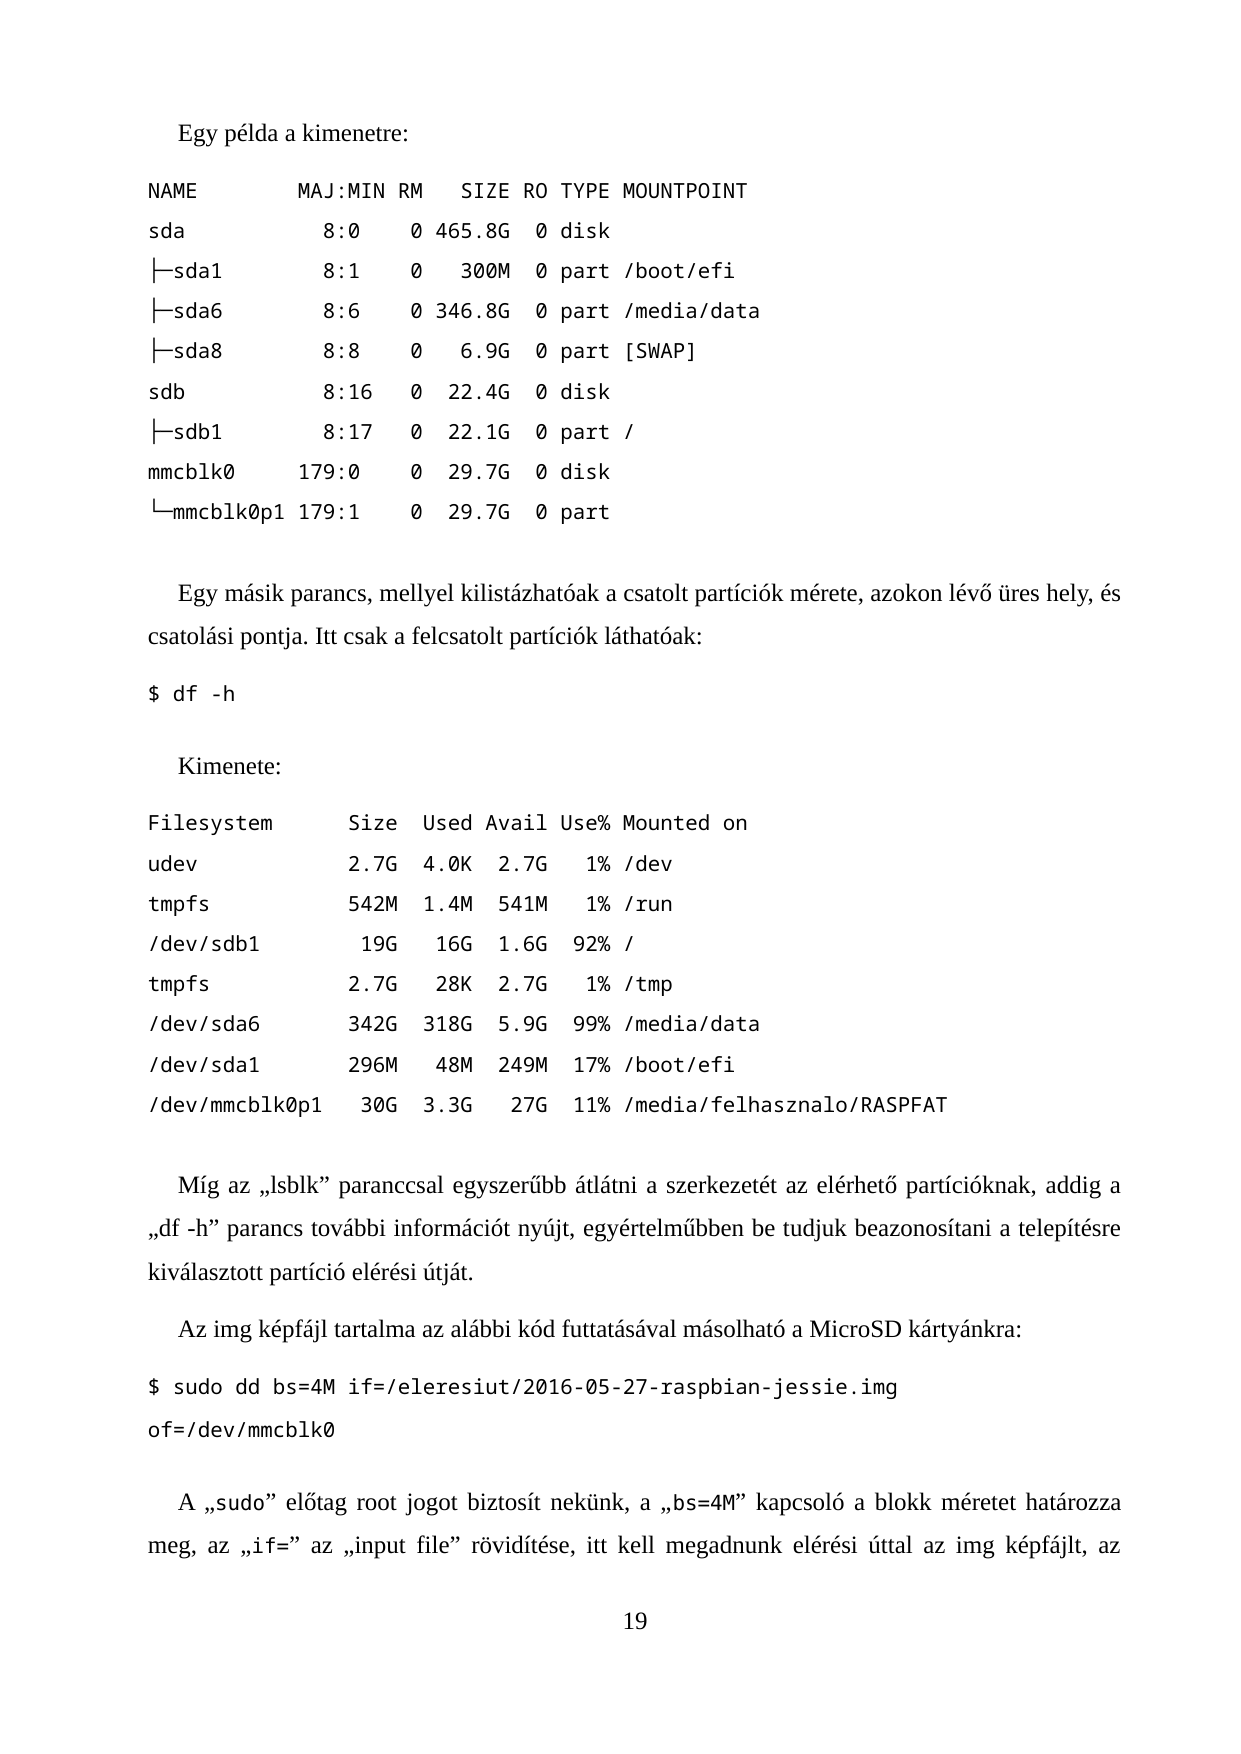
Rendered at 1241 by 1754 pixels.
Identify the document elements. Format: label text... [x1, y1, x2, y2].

text $ sudo dd bs=4M if=/eleresiut/2016-05-27-raspbian-jessie.img of=/dev/mmcblk0 [148, 1372, 1093, 1443]
text udev 2.7G 4.0K 2.7G 1% /dev [148, 849, 1122, 877]
text Az img képfájl tartalma az alábbi kód futtatásával másolható a MicroSD kártyánkra: [148, 1314, 1122, 1343]
text /dev/sda6 342G 318G 5.9G 99% /media/data [148, 1009, 1122, 1038]
text ├─sda6 8:6 0 346.8G 0 part /media/data [148, 296, 1122, 325]
text └─mmcblk0p1 179:1 0 29.7G 0 part [148, 497, 1122, 526]
text sdb 8:16 0 22.4G 0 disk [148, 377, 1122, 405]
text A „sudo” előtag root jogot biztosít nekünk, a „bs=4M” kapcsoló a blokk méretet határozza meg, az „if=” az „input file” rövidítése, itt kell megadnunk elérési úttal az img képfájlt, az [148, 1487, 1122, 1559]
text Míg az „lsblk” paranccsal egyszerűbb átlátni a szerkezetét az elérhető partícióknak, addig a „df -h” parancs további információt nyújt, egyértelműbben be tudjuk beazonosítani a telepítésre kiválasztott partíció elérési útját. [148, 1170, 1122, 1285]
text Egy példa a kimenetre: [148, 118, 1122, 147]
text /dev/sda1 296M 48M 249M 17% /boot/efi [148, 1050, 1122, 1078]
text ├─sda8 8:8 0 6.9G 0 part [SWAP] [148, 337, 1122, 365]
text tmpfs 2.7G 28K 2.7G 1% /tmp [148, 969, 1122, 998]
text $ df -h [148, 679, 1093, 707]
text sda 8:0 0 465.8G 0 disk [148, 216, 1122, 244]
text Kimenete: [148, 751, 1122, 779]
text /dev/mmcblk0p1 30G 3.3G 27G 11% /media/felhasznalo/RASPFAT [148, 1090, 1122, 1118]
text ├─sda1 8:1 0 300M 0 part /boot/efi [148, 256, 1122, 285]
text /dev/sdb1 19G 16G 1.6G 92% / [148, 929, 1122, 958]
text ├─sdb1 8:17 0 22.1G 0 part / [148, 417, 1122, 446]
text tmpfs 542M 1.4M 541M 1% /run [148, 889, 1122, 917]
text mmcblk0 179:0 0 29.7G 0 disk [148, 457, 1122, 486]
text NAME MAJ:MIN RM SIZE RO TYPE MOUNTPOINT [148, 176, 1122, 204]
text Filesystem Size Used Avail Use% Mounted on [148, 808, 1122, 837]
text Egy másik parancs, mellyel kilistázhatóak a csatolt partíciók mérete, azokon lévő üres hely, és csatolási pontja. Itt csak a felcsatolt partíciók láthatóak: [148, 578, 1122, 650]
